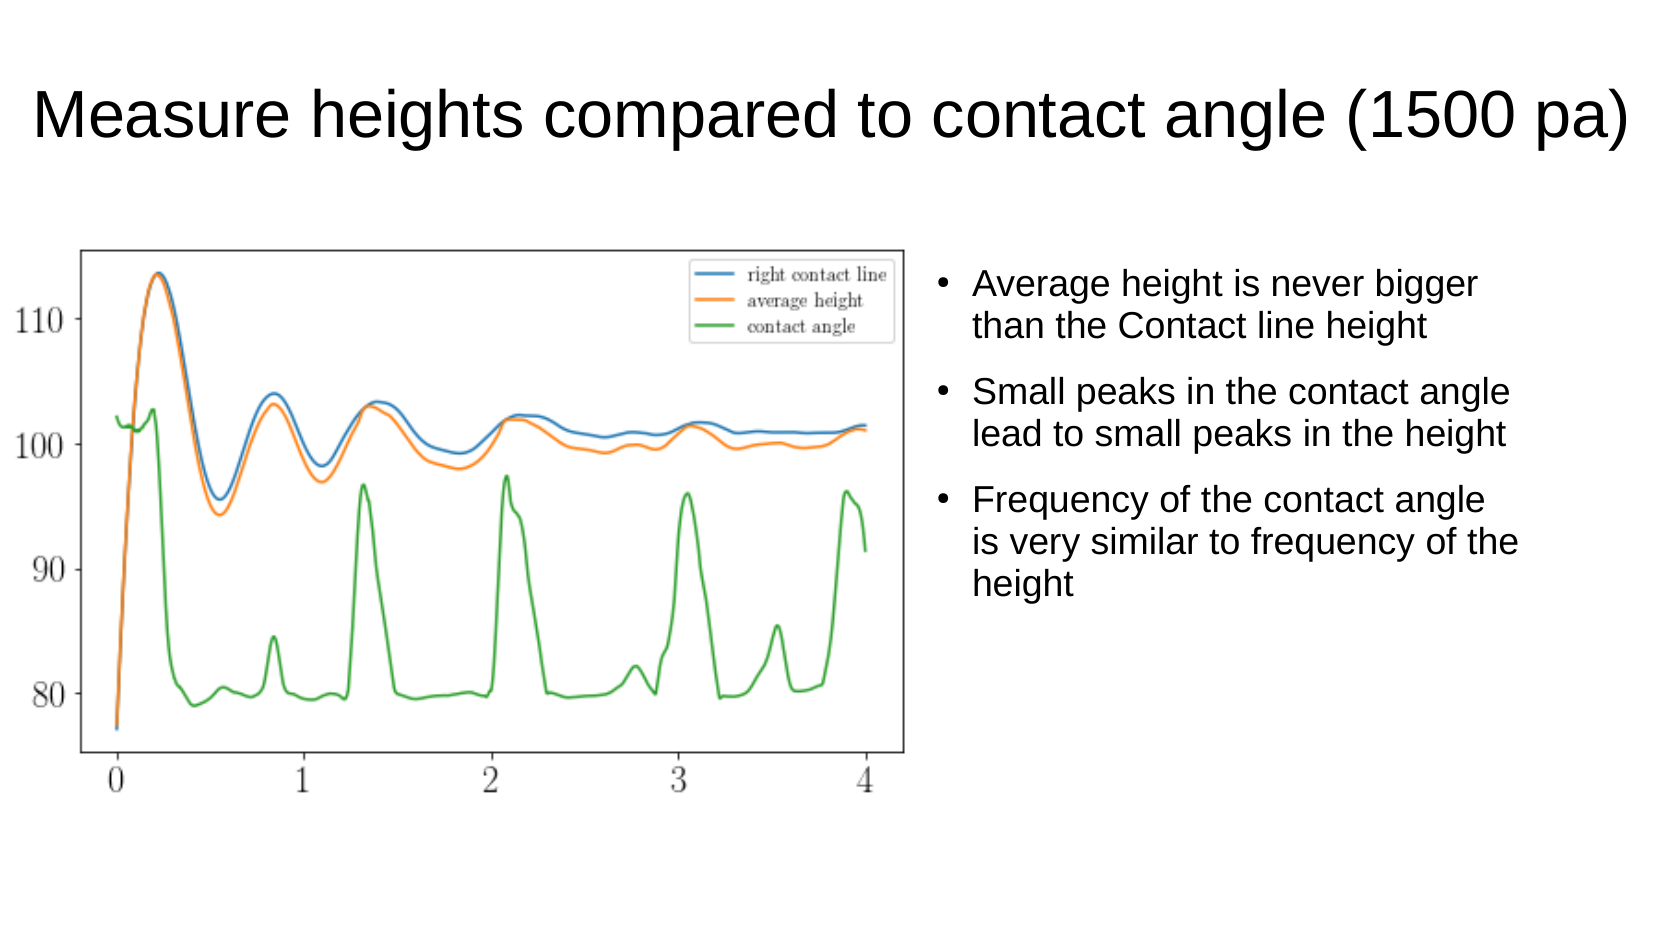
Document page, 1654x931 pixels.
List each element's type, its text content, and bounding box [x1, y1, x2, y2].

picture [3, 239, 916, 811]
text_box Average height is never bigger than the Contact line height Small peaks in the contact angle lead to small peaks in the height Frequency of the contact angle is very similar to frequency of the height [921, 255, 1546, 612]
title Measure heights compared to contact angle (1500 pa) [30, 37, 1636, 193]
